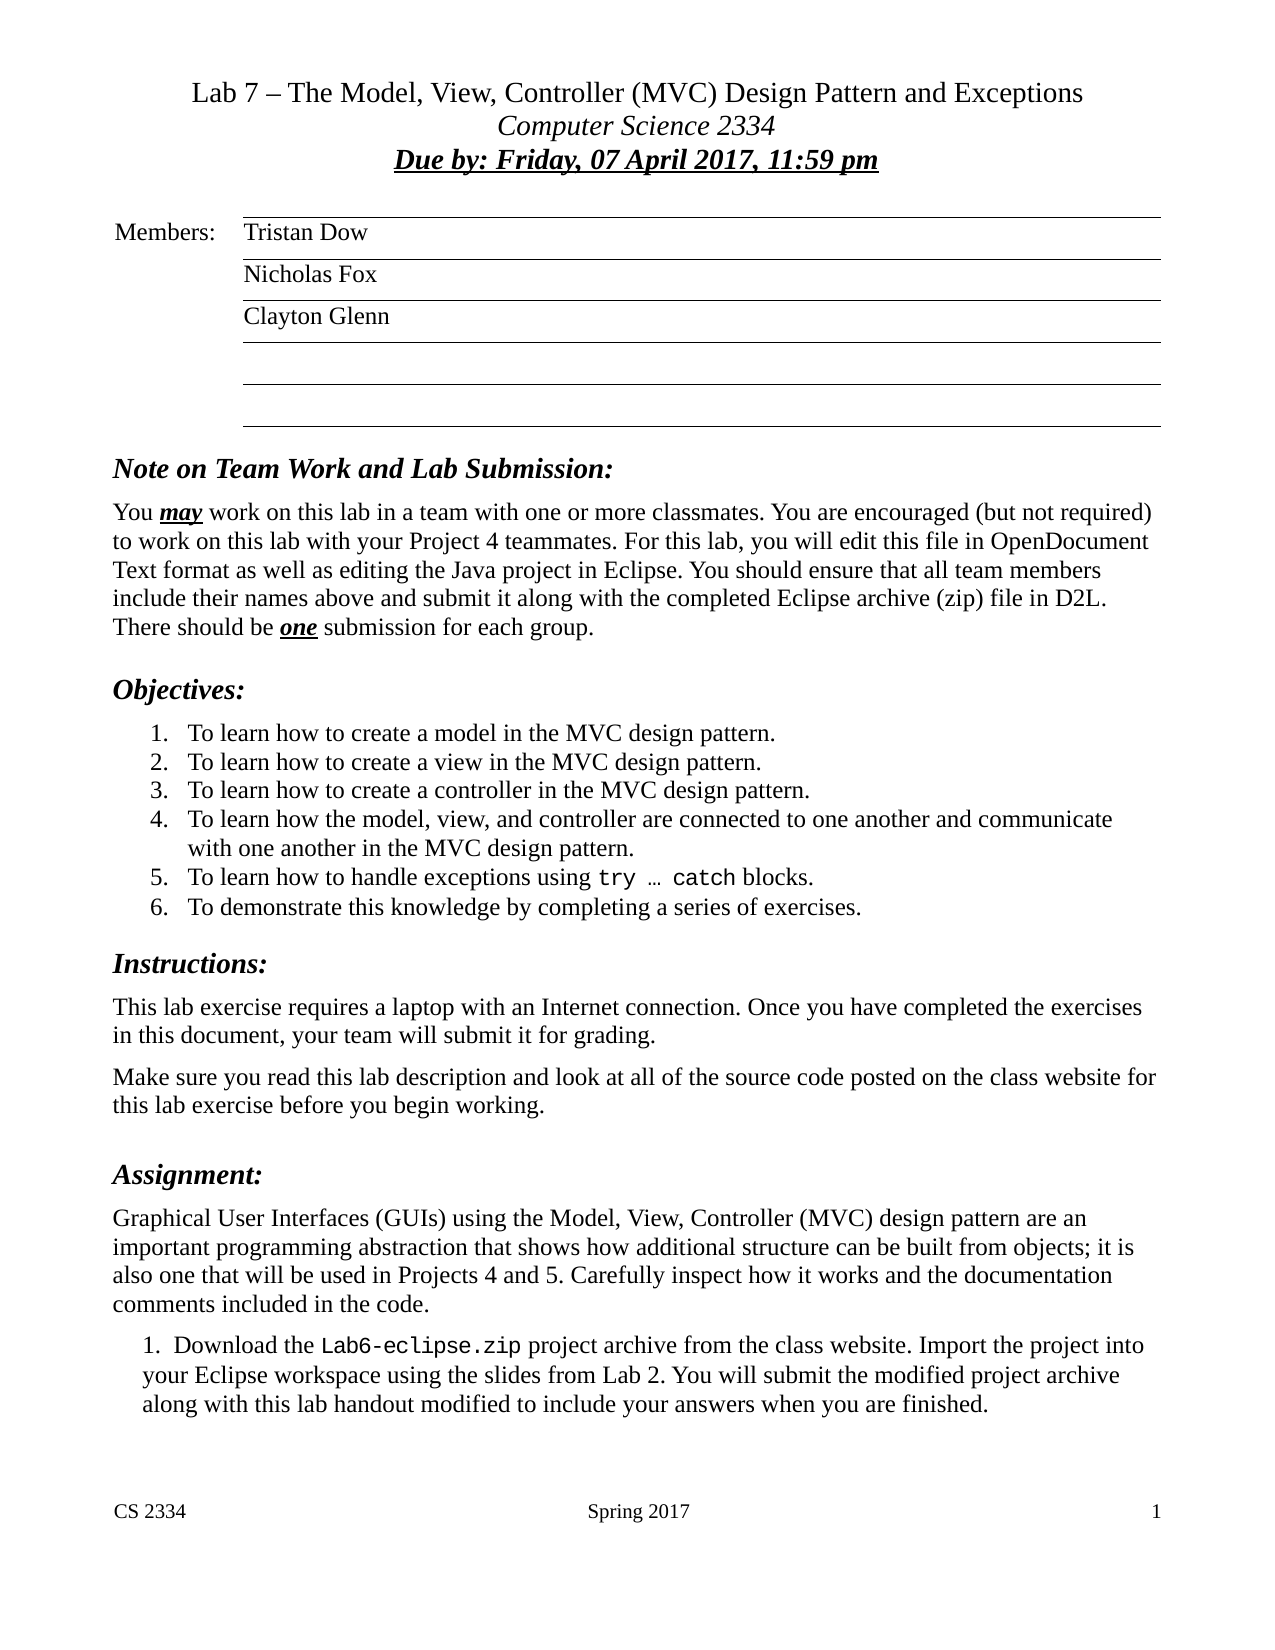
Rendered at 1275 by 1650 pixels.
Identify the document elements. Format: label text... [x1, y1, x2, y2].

list To learn how to create a view in the MVC design pattern. [150, 747, 1162, 776]
table_cell Clayton Glenn [243, 301, 1161, 342]
table_header [544, 176, 700, 217]
list Download the Lab6-eclipse.zip project archive from the class website. Import the project into your Eclipse workspace using the slides from Lab 2. You will submit the modified project archive along with this lab handout modified to include your answers when you are finished. [142, 1330, 1162, 1418]
text You may work on this lab in a team with one or more classmates. You are encouraged (but not required) to work on this lab with your Project 4 teammates. For this lab, you will edit this file in OpenDocument Text format as well as editing the Java project in Eclipse. You should ensure that all team members include their names above and submit it along with the completed Eclipse archive (zip) file in D2L. There should be one submission for each group. [112, 497, 1162, 641]
list To learn how to create a model in the MVC design pattern. [150, 718, 1162, 747]
subtitle Objectives: [112, 672, 1162, 706]
table_cell Members: [114, 217, 243, 259]
text Computer Science 2334 [112, 108, 1162, 142]
table_cell [243, 385, 1161, 426]
text Graphical User Interfaces (GUIs) using the Model, View, Controller (MVC) design pattern are an important programming abstraction that shows how additional structure can be built from objects; it is also one that will be used in Projects 4 and 5. Carefully inspect how it works and the documentation comments included in the code. [112, 1203, 1162, 1318]
text This lab exercise requires a laptop with an Internet connection. Once you have completed the exercises in this document, your team will submit it for grading. [112, 992, 1162, 1049]
subtitle Instructions: [112, 946, 1162, 979]
list To learn how to create a controller in the MVC design pattern. [150, 776, 1162, 804]
table_cell [243, 343, 1161, 384]
text Make sure you read this lab description and look at all of the source code posted on the class website for this lab exercise before you begin working. [112, 1062, 1162, 1119]
list To learn how to handle exceptions using try … catch blocks. [150, 862, 1162, 892]
table_cell Tristan Dow [243, 218, 1161, 259]
table_cell Nicholas Fox [243, 260, 1161, 300]
subtitle Note on Team Work and Lab Submission: [112, 451, 1162, 485]
table_cell [114, 259, 243, 300]
text Lab 7 – The Model, View, Controller (MVC) Design Pattern and Exceptions [112, 75, 1162, 108]
subtitle Assignment: [112, 1157, 1162, 1190]
list To learn how the model, view, and controller are connected to one another and communicate with one another in the MVC design pattern. [150, 804, 1162, 862]
list To demonstrate this knowledge by completing a series of exercises. [150, 892, 1162, 921]
table_header [838, 176, 1161, 217]
table_header [114, 176, 243, 217]
table_cell [114, 300, 243, 342]
table_cell [114, 342, 243, 384]
table_header [700, 176, 838, 217]
table_cell [114, 384, 243, 426]
table_header [243, 176, 544, 217]
title Due by: Friday, 07 April 2017, 11:59 pm [112, 142, 1162, 176]
